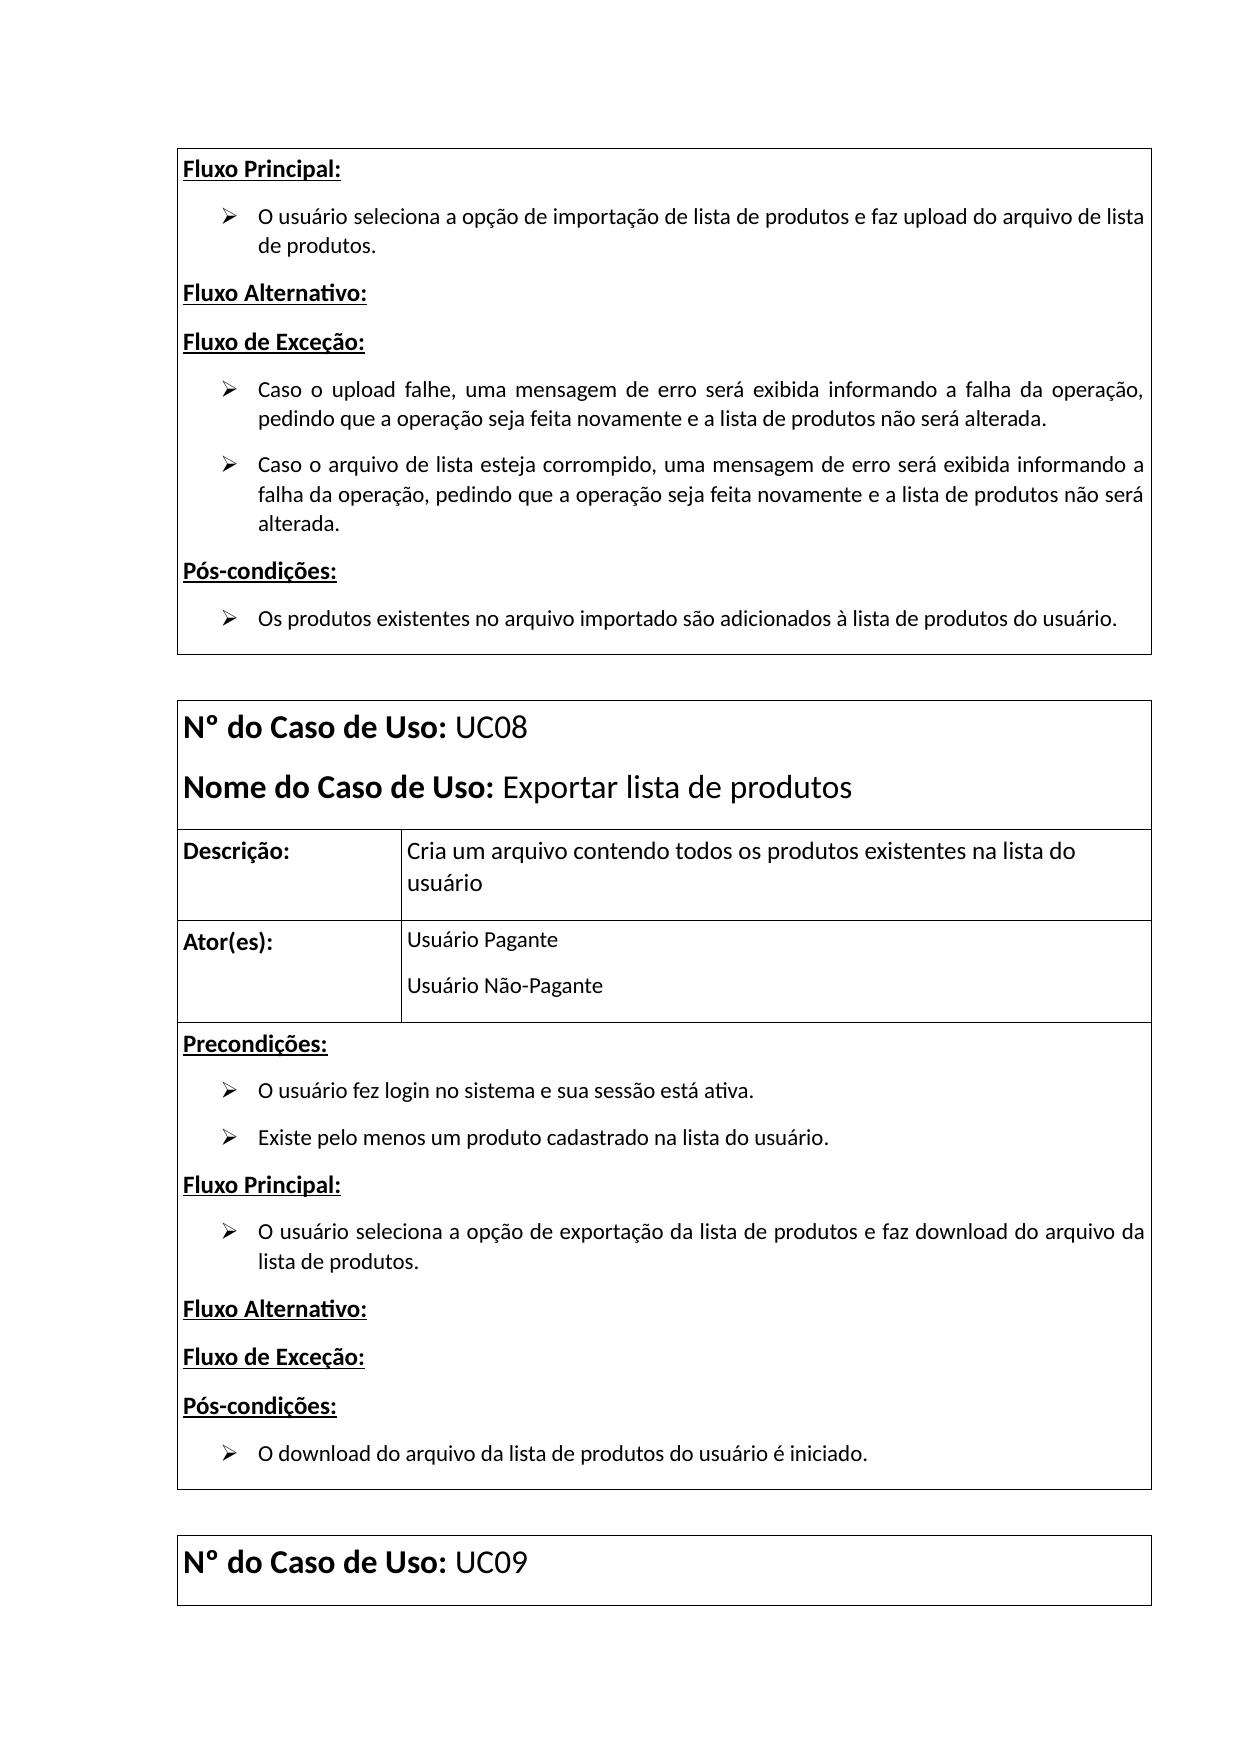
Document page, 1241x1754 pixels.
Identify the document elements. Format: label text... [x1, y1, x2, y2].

table_cell Fluxo Principal: O usuário seleciona a opção de importação de lista de produtos e faz upload do arquivo de lista de produtos. Fluxo Alternativo: Fluxo de Exceção: Caso o upload falhe, uma mensagem de erro será exibida informando a falha da operação, pedindo que a operação seja feita novamente e a lista de produtos não será alterada. Caso o arquivo de lista esteja corrompido, uma mensagem de erro será exibida informando a falha da operação, pedindo que a operação seja feita novamente e a lista de produtos não será alterada. Pós-condições: Os produtos existentes no arquivo importado são adicionados à lista de produtos do usuário. [178, 149, 1151, 654]
table_cell Precondições: O usuário fez login no sistema e sua sessão está ativa. Existe pelo menos um produto cadastrado na lista do usuário. Fluxo Principal: O usuário seleciona a opção de exportação da lista de produtos e faz download do arquivo da lista de produtos. Fluxo Alternativo: Fluxo de Exceção: Pós-condições: O download do arquivo da lista de produtos do usuário é iniciado. [178, 1023, 1151, 1489]
table_cell Ator(es): [178, 921, 401, 1022]
table_cell Descrição: [178, 830, 401, 920]
table_cell Cria um arquivo contendo todos os produtos existentes na lista do usuário [402, 830, 1151, 920]
table_header Nº do Caso de Uso: UC09 [178, 1536, 1151, 1604]
table_header Nº do Caso de Uso: UC08 Nome do Caso de Uso: Exportar lista de produtos [178, 701, 1151, 829]
table_cell Usuário Pagante Usuário Não-Pagante [402, 921, 1151, 1022]
